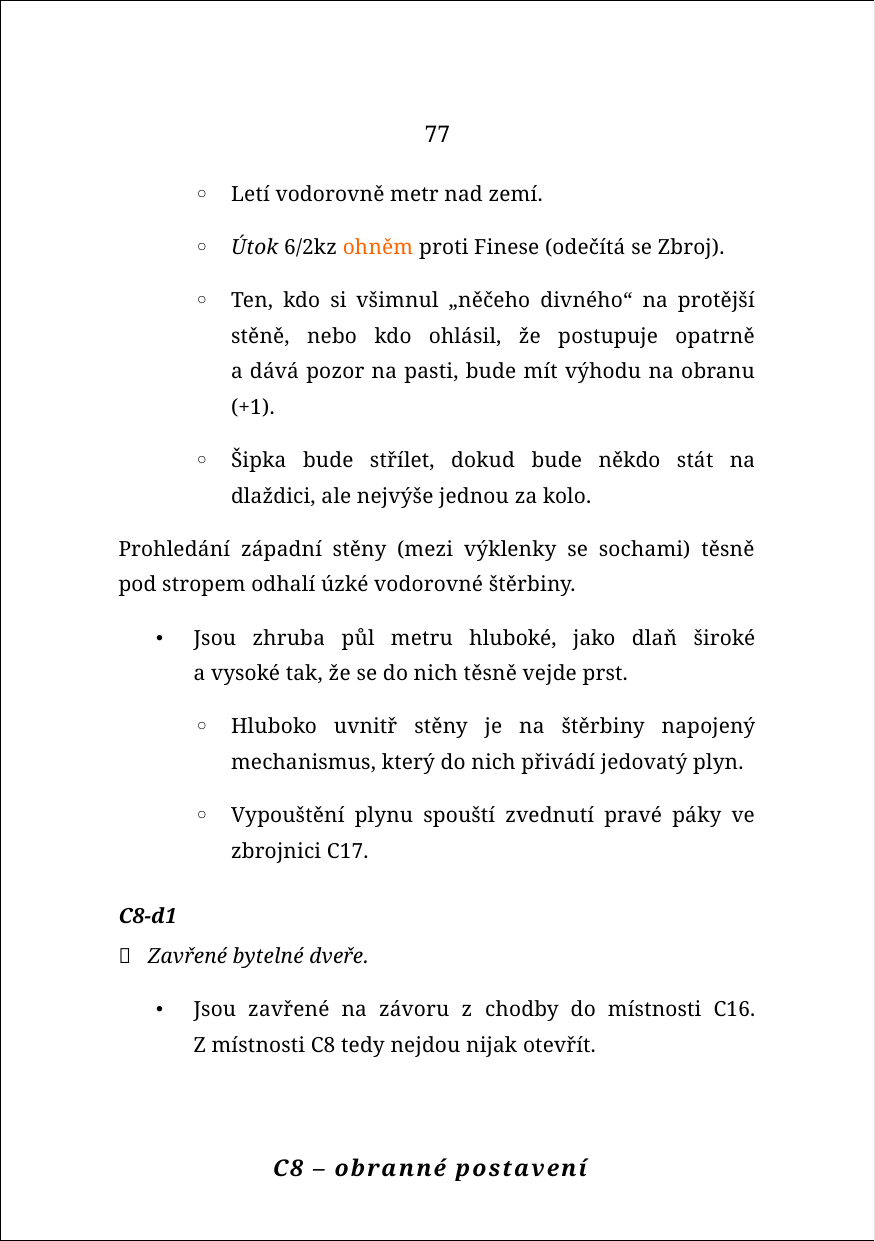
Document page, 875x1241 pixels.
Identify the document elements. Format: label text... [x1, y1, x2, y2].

list Šipka bude střílet, dokud bude někdo stát na dlaždici, ale nejvýše jednou za kolo. [193, 445, 756, 509]
text 🚪 Zavřené bytelné dveře. [118, 941, 756, 969]
list Útok 6/2kz ohněm proti Finese (odečítá se Zbroj). [193, 232, 756, 261]
list Vypouštění plynu spouští zvednutí pravé páky ve zbrojnici C17. [193, 800, 756, 864]
list Letí vodorovně metr nad zemí. [193, 179, 756, 207]
list Jsou zavřené na závoru z⁠ chodby do místnosti C16. Z⁠ místnosti C8 tedy nejdou nijak otevřít. [156, 994, 756, 1058]
list Jsou zhruba půl metru hluboké, jako dlaň široké a⁠ vysoké tak, že se do nich těsně vejde prst. [156, 623, 756, 687]
list Hluboko uvnitř stěny je na štěrbiny napojený mechanismus, který do nich přivádí jedovatý plyn. [193, 711, 756, 775]
text Prohledání západní stěny (mezi výklenky se sochami) těsně pod stropem odhalí úzké vodorovné štěrbiny. [118, 534, 756, 598]
list Ten, kdo si všimnul „něčeho divného“ na protější stěně, nebo kdo ohlásil, že postupuje opatrně a⁠ dává pozor na pasti, bude mít výhodu na obranu (+1). [193, 285, 756, 420]
subtitle C8-d1 [118, 901, 756, 929]
